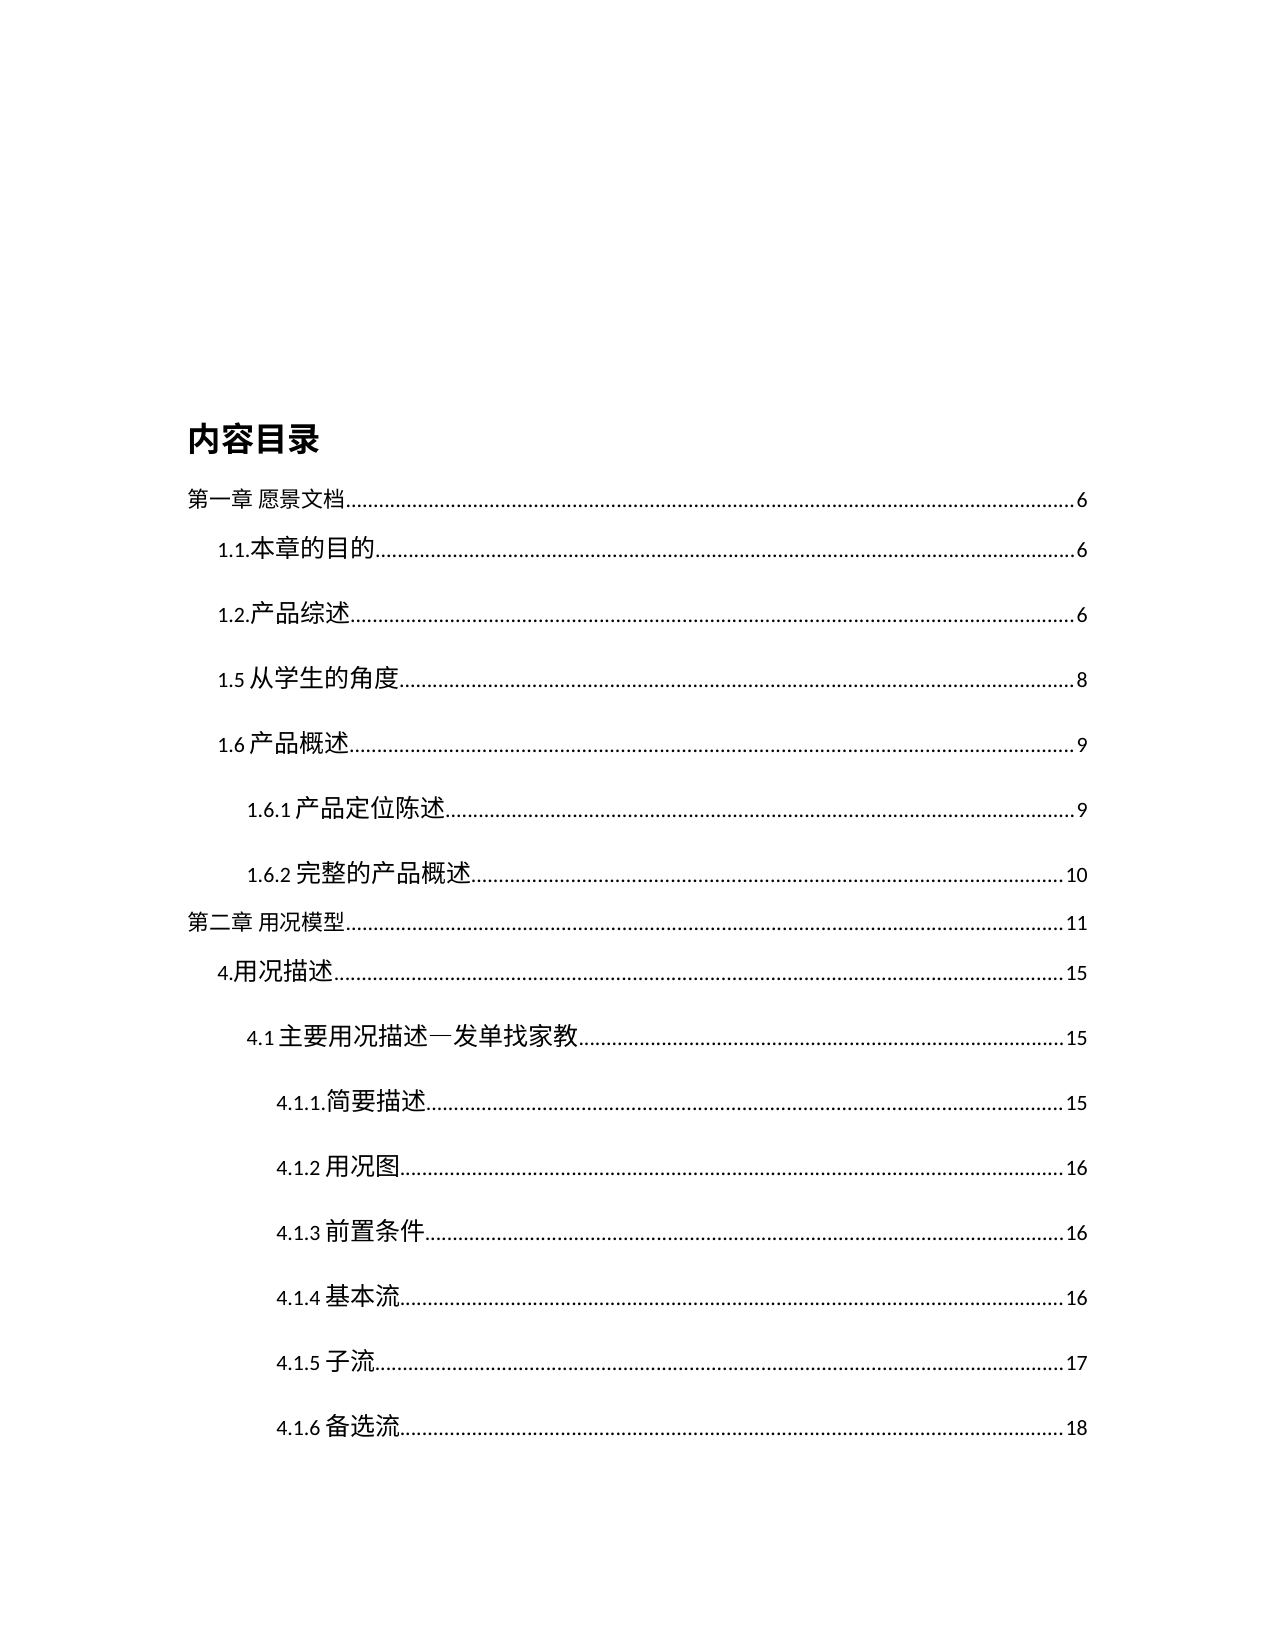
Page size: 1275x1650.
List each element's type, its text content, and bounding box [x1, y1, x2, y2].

text 1.6.1产品定位陈述 9 [246, 774, 1087, 839]
text 1.2.产品综述 6 [217, 579, 1087, 644]
text 4.1.3前置条件 16 [276, 1197, 1087, 1262]
text 1.1.本章的目的 6 [217, 514, 1087, 579]
subtitle 内容目录 [187, 404, 1087, 469]
text 4.1.5子流 17 [276, 1327, 1087, 1392]
text 4.1主要用况描述—发单找家教 15 [246, 1002, 1087, 1067]
text 1.5从学生的角度 8 [217, 644, 1087, 709]
text 4.1.1.简要描述 15 [276, 1067, 1087, 1132]
text 第二章 用况模型 11 [187, 904, 1087, 937]
text 1.6产品概述 9 [217, 709, 1087, 774]
text 4.1.4基本流 16 [276, 1262, 1087, 1327]
text 第一章 愿景文档 6 [187, 482, 1087, 514]
text 1.6.2 完整的产品概述 10 [246, 839, 1087, 904]
text 4.1.6备选流 18 [276, 1392, 1087, 1457]
text 4.用况描述 15 [217, 937, 1087, 1002]
text 4.1.2用况图 16 [276, 1132, 1087, 1197]
